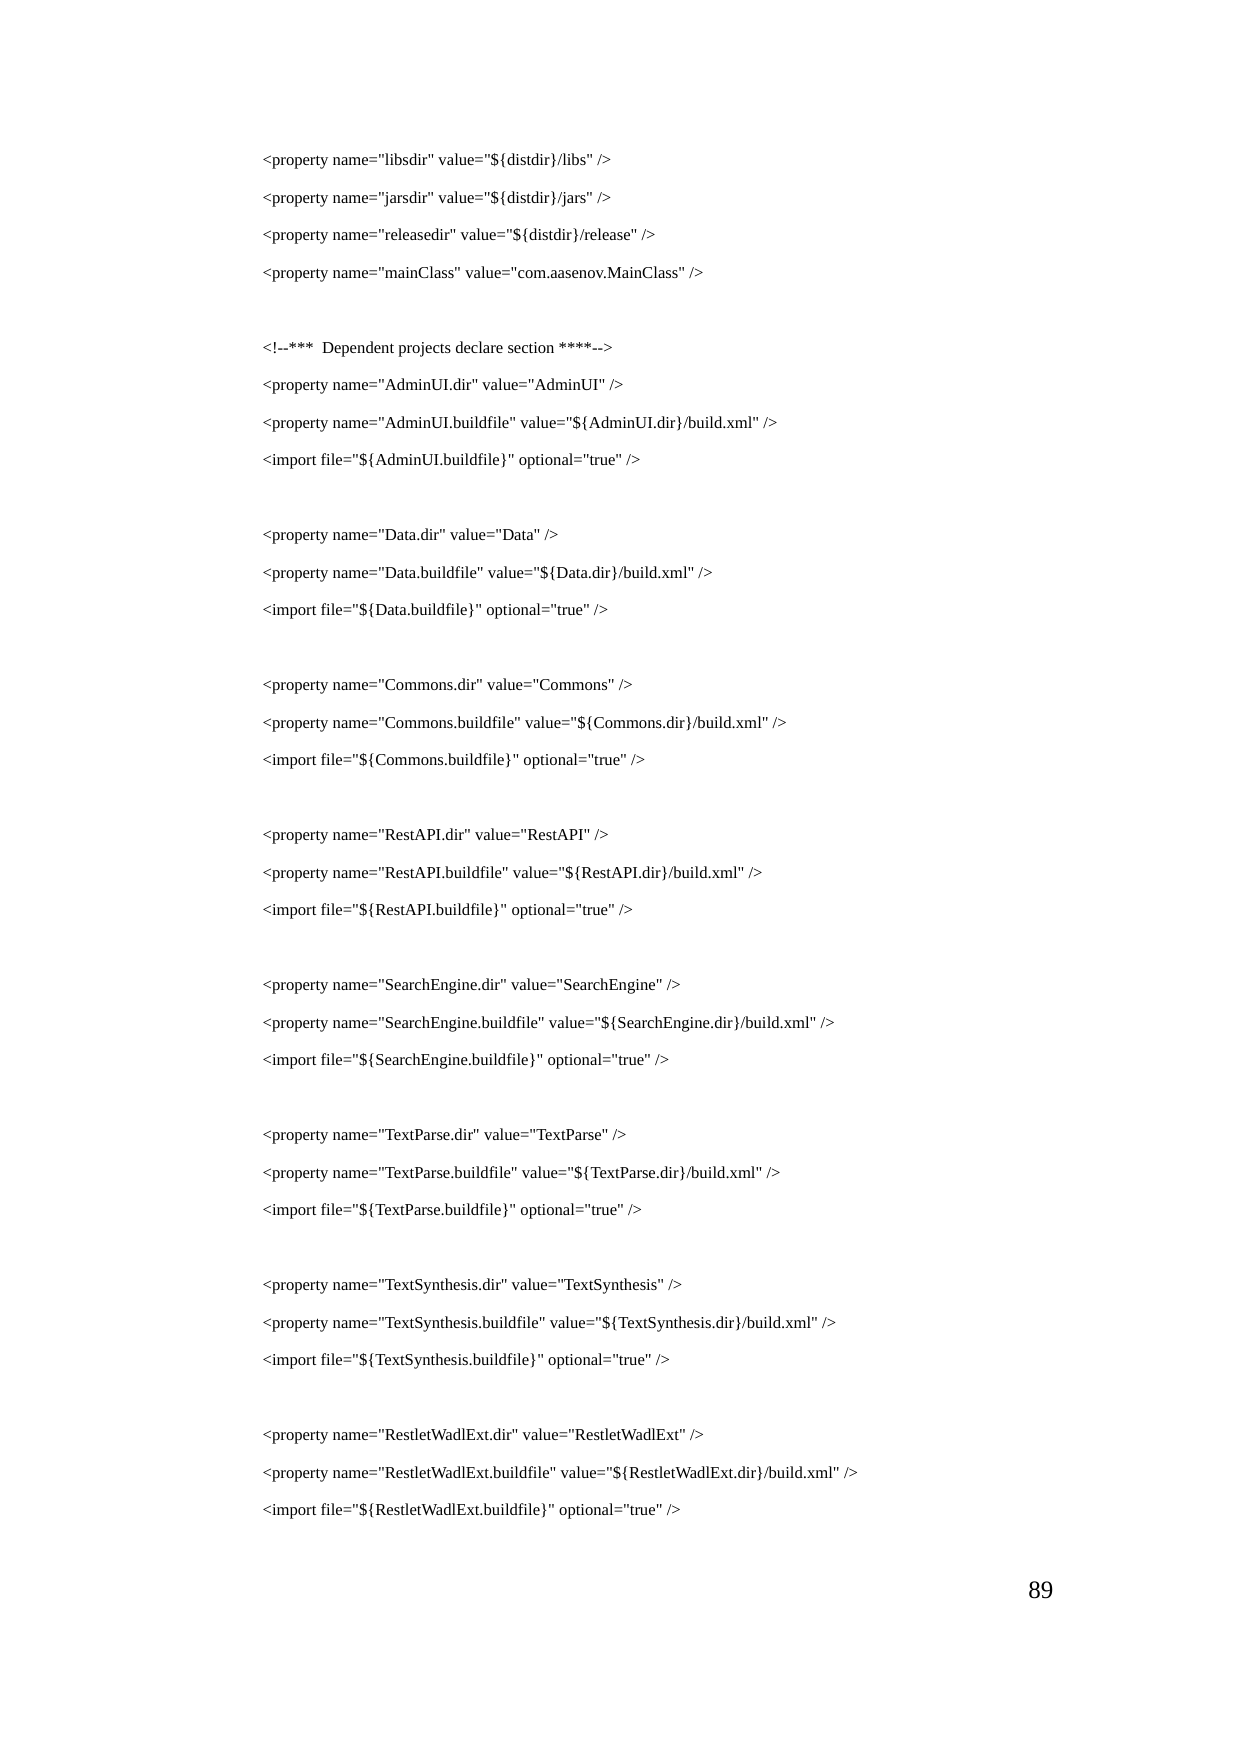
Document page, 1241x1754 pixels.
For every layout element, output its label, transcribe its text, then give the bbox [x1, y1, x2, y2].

text <!--*** Dependent projects declare section ****--> [187, 337, 1053, 357]
text <property name="mainClass" value="com.aasenov.MainClass" /> [187, 262, 1053, 282]
text <import file="${SearchEngine.buildfile}" optional="true" /> [187, 1050, 1053, 1069]
text <import file="${RestletWadlExt.buildfile}" optional="true" /> [187, 1500, 1053, 1519]
text <property name="Data.buildfile" value="${Data.dir}/build.xml" /> [187, 562, 1053, 582]
text <property name="TextSynthesis.buildfile" value="${TextSynthesis.dir}/build.xml" /> [187, 1312, 1053, 1332]
text <import file="${Commons.buildfile}" optional="true" /> [187, 750, 1053, 769]
text <property name="Data.dir" value="Data" /> [187, 525, 1053, 544]
text <import file="${TextParse.buildfile}" optional="true" /> [187, 1200, 1053, 1219]
text <property name="releasedir" value="${distdir}/release" /> [187, 225, 1053, 244]
text <property name="RestletWadlExt.dir" value="RestletWadlExt" /> [187, 1425, 1053, 1444]
text <property name="AdminUI.dir" value="AdminUI" /> [187, 375, 1053, 394]
text <property name="SearchEngine.dir" value="SearchEngine" /> [187, 975, 1053, 994]
text <import file="${RestAPI.buildfile}" optional="true" /> [187, 900, 1053, 919]
text <property name="RestletWadlExt.buildfile" value="${RestletWadlExt.dir}/build.xml" /> [187, 1462, 1053, 1482]
text <property name="Commons.dir" value="Commons" /> [187, 675, 1053, 694]
text <property name="AdminUI.buildfile" value="${AdminUI.dir}/build.xml" /> [187, 412, 1053, 432]
text <property name="RestAPI.buildfile" value="${RestAPI.dir}/build.xml" /> [187, 862, 1053, 882]
text <property name="TextSynthesis.dir" value="TextSynthesis" /> [187, 1275, 1053, 1294]
text <import file="${Data.buildfile}" optional="true" /> [187, 600, 1053, 619]
text <property name="TextParse.buildfile" value="${TextParse.dir}/build.xml" /> [187, 1162, 1053, 1182]
text <import file="${AdminUI.buildfile}" optional="true" /> [187, 450, 1053, 469]
text <property name="jarsdir" value="${distdir}/jars" /> [187, 187, 1053, 207]
text <import file="${TextSynthesis.buildfile}" optional="true" /> [187, 1350, 1053, 1369]
text <property name="Commons.buildfile" value="${Commons.dir}/build.xml" /> [187, 712, 1053, 732]
text <property name="TextParse.dir" value="TextParse" /> [187, 1125, 1053, 1144]
text <property name="SearchEngine.buildfile" value="${SearchEngine.dir}/build.xml" /> [187, 1012, 1053, 1032]
text <property name="libsdir" value="${distdir}/libs" /> [187, 150, 1053, 169]
text <property name="RestAPI.dir" value="RestAPI" /> [187, 825, 1053, 844]
